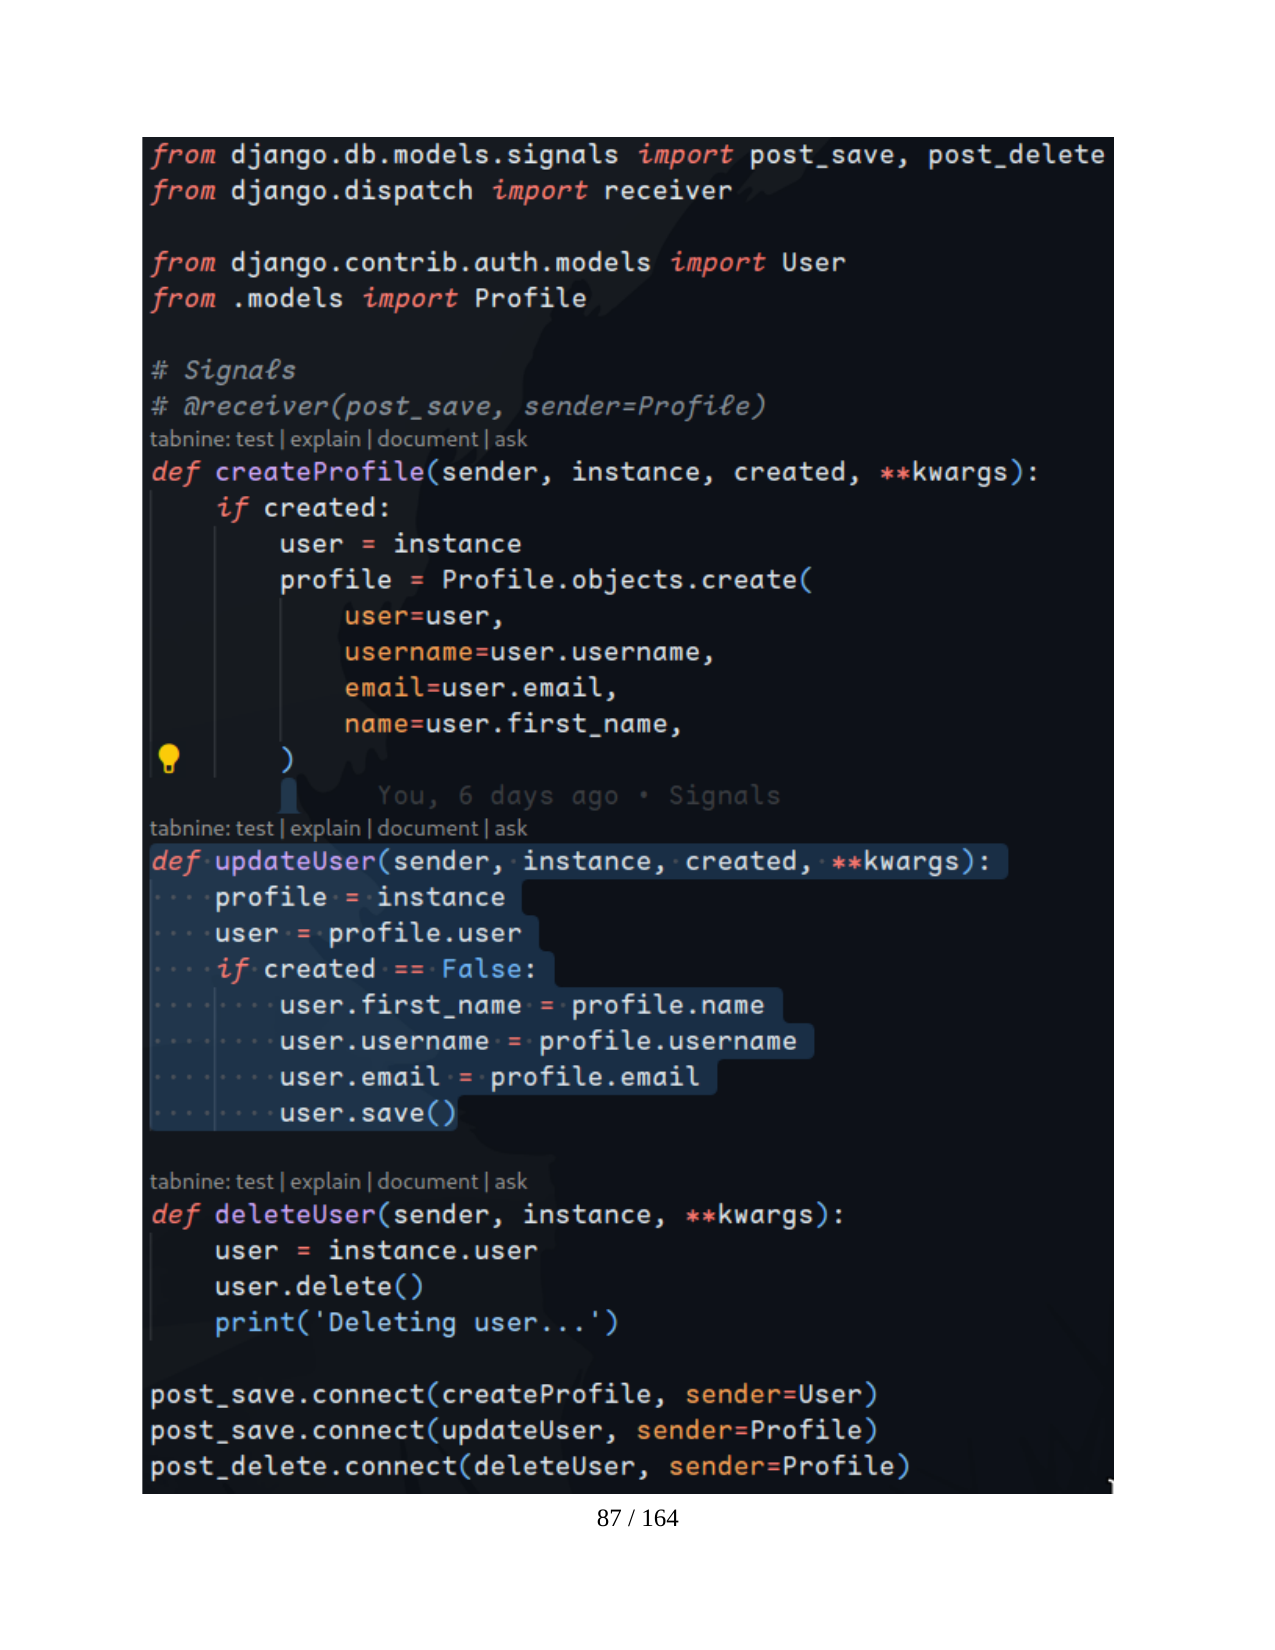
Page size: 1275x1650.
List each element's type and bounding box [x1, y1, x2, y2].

picture [142, 137, 1114, 1494]
